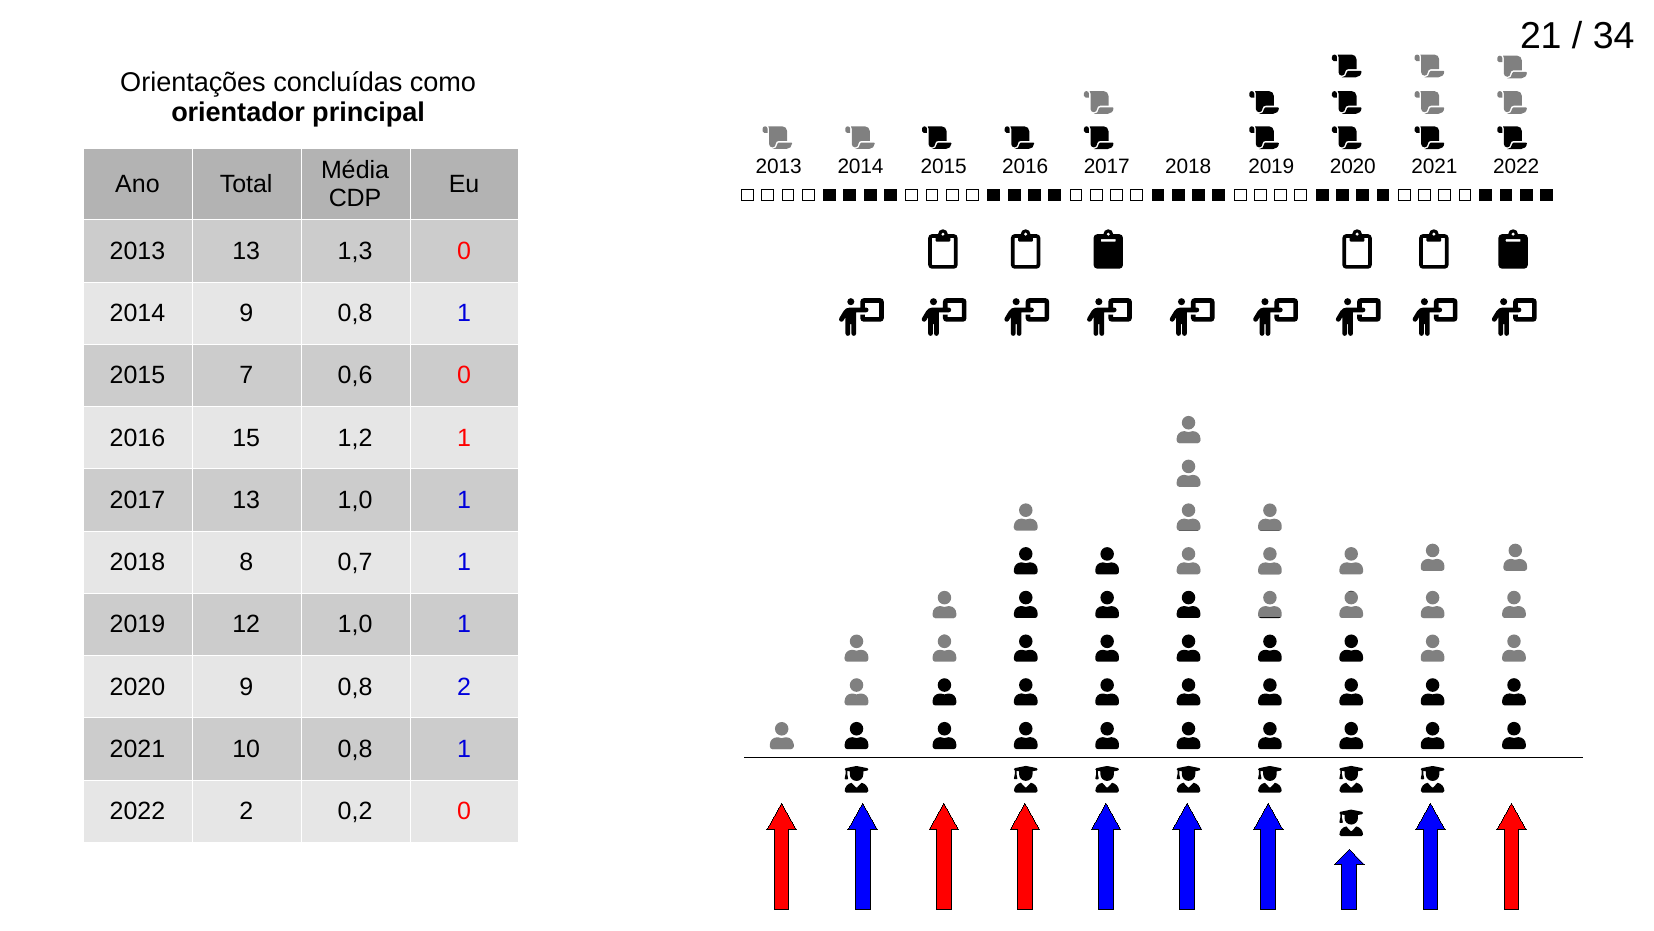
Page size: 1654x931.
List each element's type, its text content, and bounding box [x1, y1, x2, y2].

table_cell 0,8 [302, 283, 410, 344]
picture [1410, 298, 1458, 336]
picture [1095, 547, 1119, 575]
picture [1013, 590, 1038, 618]
text_box [1257, 501, 1284, 531]
picture [1095, 634, 1119, 662]
picture [1013, 765, 1038, 793]
table_cell 2 [411, 656, 518, 717]
text_box [1254, 189, 1267, 201]
picture [1095, 766, 1119, 793]
text_box [1048, 189, 1061, 201]
text_box [1398, 189, 1411, 201]
picture [922, 124, 952, 151]
picture [1420, 678, 1445, 706]
table_cell 7 [193, 345, 301, 406]
text_box [1338, 547, 1365, 576]
text_box [843, 189, 856, 201]
text_box [761, 118, 794, 155]
picture [1258, 721, 1282, 750]
picture [1176, 590, 1201, 618]
text_box [931, 634, 958, 664]
text_box [1174, 501, 1201, 531]
text_box <number> / 34 [1375, 0, 1654, 71]
text_box [1459, 189, 1471, 201]
table_header Média CDP [302, 149, 410, 219]
table_cell 0 [411, 220, 518, 282]
table_cell 1,3 [302, 220, 410, 282]
picture [1176, 678, 1201, 706]
text_box [1028, 189, 1041, 201]
text_box 2022 [1478, 147, 1555, 186]
text_box [1420, 590, 1446, 619]
text_box [1274, 189, 1287, 201]
text_box [1083, 83, 1115, 119]
text_box [1356, 189, 1369, 201]
picture [1258, 634, 1282, 662]
picture [1250, 298, 1299, 336]
picture [1420, 721, 1445, 750]
picture [1502, 721, 1526, 750]
table_cell 1,2 [302, 407, 410, 468]
picture [1339, 634, 1364, 662]
picture [1331, 52, 1362, 79]
text_box [1520, 189, 1533, 201]
text_box 2019 [1233, 147, 1310, 186]
table_cell 2017 [84, 469, 192, 531]
picture [1331, 89, 1362, 116]
picture [1331, 124, 1362, 151]
table_cell 2018 [84, 532, 192, 593]
picture [1339, 809, 1364, 837]
table_cell 1 [411, 469, 518, 531]
text_box [847, 803, 878, 910]
text_box [1316, 189, 1329, 201]
text_box [1257, 545, 1284, 575]
text_box [1334, 849, 1365, 910]
picture [836, 298, 884, 336]
text_box [1130, 189, 1143, 201]
text_box 2015 [905, 147, 982, 186]
table_cell 1,0 [302, 594, 410, 655]
table_cell 1 [411, 594, 518, 655]
text_box [1496, 47, 1529, 119]
text_box [929, 803, 959, 910]
picture [1414, 124, 1445, 151]
picture [1249, 89, 1279, 116]
text_box [1172, 803, 1202, 910]
text_box [1420, 634, 1446, 663]
text_box [844, 677, 871, 707]
text_box [1174, 414, 1201, 444]
table_cell 1,0 [302, 469, 410, 531]
text_box [1090, 189, 1103, 201]
text_box [766, 803, 797, 910]
text_box [1500, 189, 1512, 201]
table_cell 10 [193, 718, 301, 780]
picture [932, 721, 957, 750]
picture [919, 298, 967, 336]
table_header Eu [411, 149, 518, 219]
table_cell 2015 [84, 345, 192, 406]
text_box [946, 189, 959, 201]
picture [1095, 721, 1119, 750]
text_box [1418, 189, 1431, 201]
text_box [987, 189, 1000, 201]
table_cell 2020 [84, 656, 192, 717]
text_box 2020 [1315, 147, 1391, 186]
table_cell 2013 [84, 220, 192, 282]
text_box [1212, 189, 1225, 201]
text_box [1336, 189, 1349, 201]
table_cell 2021 [84, 718, 192, 780]
picture [1258, 766, 1282, 793]
text_box [1540, 189, 1553, 201]
picture [1095, 590, 1119, 619]
text_box [1294, 189, 1307, 201]
text_box [1174, 458, 1201, 488]
text_box Orientações concluídas como orientador principal [105, 59, 500, 135]
table_header Total [193, 149, 301, 219]
text_box [741, 189, 754, 201]
text_box [905, 189, 918, 201]
text_box [1234, 189, 1247, 201]
text_box [823, 189, 836, 201]
table_cell 0,6 [302, 345, 410, 406]
text_box [802, 189, 815, 201]
text_box [1110, 189, 1123, 201]
text_box [1415, 803, 1446, 910]
text_box [767, 720, 794, 750]
table_cell 2016 [84, 407, 192, 468]
text_box 2014 [822, 147, 899, 186]
text_box [864, 189, 877, 201]
picture [844, 721, 869, 750]
table_cell 0,8 [302, 656, 410, 717]
table_cell 13 [193, 469, 301, 531]
table_header Ano [84, 149, 192, 219]
picture [1004, 124, 1035, 151]
picture [928, 229, 958, 269]
picture [932, 678, 957, 706]
table_cell 9 [193, 283, 301, 344]
text_box [1013, 502, 1040, 532]
picture [1167, 298, 1215, 336]
text_box [966, 189, 979, 201]
text_box [782, 189, 794, 201]
picture [1258, 678, 1282, 706]
picture [844, 766, 869, 793]
picture [1502, 678, 1526, 706]
picture [1339, 765, 1364, 793]
text_box [1413, 46, 1446, 82]
table_cell 1 [411, 718, 518, 780]
picture [1419, 229, 1449, 269]
table_cell 9 [193, 656, 301, 717]
text_box [1413, 83, 1446, 119]
text_box 2013 [740, 147, 817, 186]
picture [1420, 766, 1445, 793]
text_box [1091, 803, 1121, 910]
table_cell 1 [411, 283, 518, 344]
picture [1176, 634, 1201, 662]
picture [1001, 298, 1050, 336]
table_cell 13 [193, 220, 301, 282]
picture [1339, 721, 1364, 750]
text_box [1377, 189, 1389, 201]
text_box [1070, 189, 1082, 201]
table_cell 2022 [84, 781, 192, 842]
text_box [1152, 189, 1164, 201]
text_box [1192, 189, 1205, 201]
picture [1176, 765, 1201, 793]
picture [1013, 634, 1038, 662]
text_box 2016 [987, 147, 1064, 186]
table_cell 12 [193, 594, 301, 655]
text_box [1496, 803, 1527, 910]
picture [1176, 721, 1201, 750]
text_box [1501, 590, 1528, 619]
picture [1333, 298, 1381, 336]
text_box [1257, 588, 1284, 618]
picture [1497, 124, 1527, 151]
text_box [1501, 634, 1528, 663]
table_cell 0,2 [302, 781, 410, 842]
table_cell 0,8 [302, 718, 410, 780]
text_box [1174, 546, 1201, 576]
text_box [1008, 189, 1021, 201]
table_cell 2 [193, 781, 301, 842]
text_box [844, 633, 871, 663]
table_cell 8 [193, 532, 301, 593]
text_box [1172, 189, 1185, 201]
text_box [926, 189, 938, 201]
table_cell 2019 [84, 594, 192, 655]
text_box [884, 189, 897, 201]
picture [1013, 721, 1038, 750]
text_box [844, 118, 876, 155]
picture [1489, 298, 1537, 336]
text_box [1010, 803, 1040, 910]
text_box 2017 [1068, 147, 1145, 186]
picture [1095, 678, 1119, 706]
table_cell 0 [411, 345, 518, 406]
table_cell 15 [193, 407, 301, 468]
picture [1093, 229, 1124, 269]
picture [1013, 547, 1038, 575]
picture [1083, 124, 1114, 151]
table_cell 1 [411, 407, 518, 468]
picture [1249, 124, 1279, 151]
table_cell 1 [411, 532, 518, 593]
text_box [1479, 189, 1492, 201]
table_cell 0,7 [302, 532, 410, 593]
text_box 2018 [1150, 147, 1227, 186]
picture [1339, 678, 1364, 706]
table_cell 0 [411, 781, 518, 842]
text_box [761, 189, 774, 201]
text_box [1438, 189, 1451, 201]
picture [1010, 229, 1041, 269]
text_box [1420, 542, 1446, 572]
picture [1013, 678, 1038, 706]
picture [1498, 229, 1528, 269]
text_box [1253, 803, 1284, 910]
text_box [1338, 591, 1365, 621]
table_cell 2014 [84, 283, 192, 344]
picture [1084, 298, 1132, 336]
picture [1342, 229, 1372, 269]
text_box [1502, 542, 1529, 572]
text_box 2021 [1396, 147, 1473, 186]
text_box [931, 589, 958, 619]
